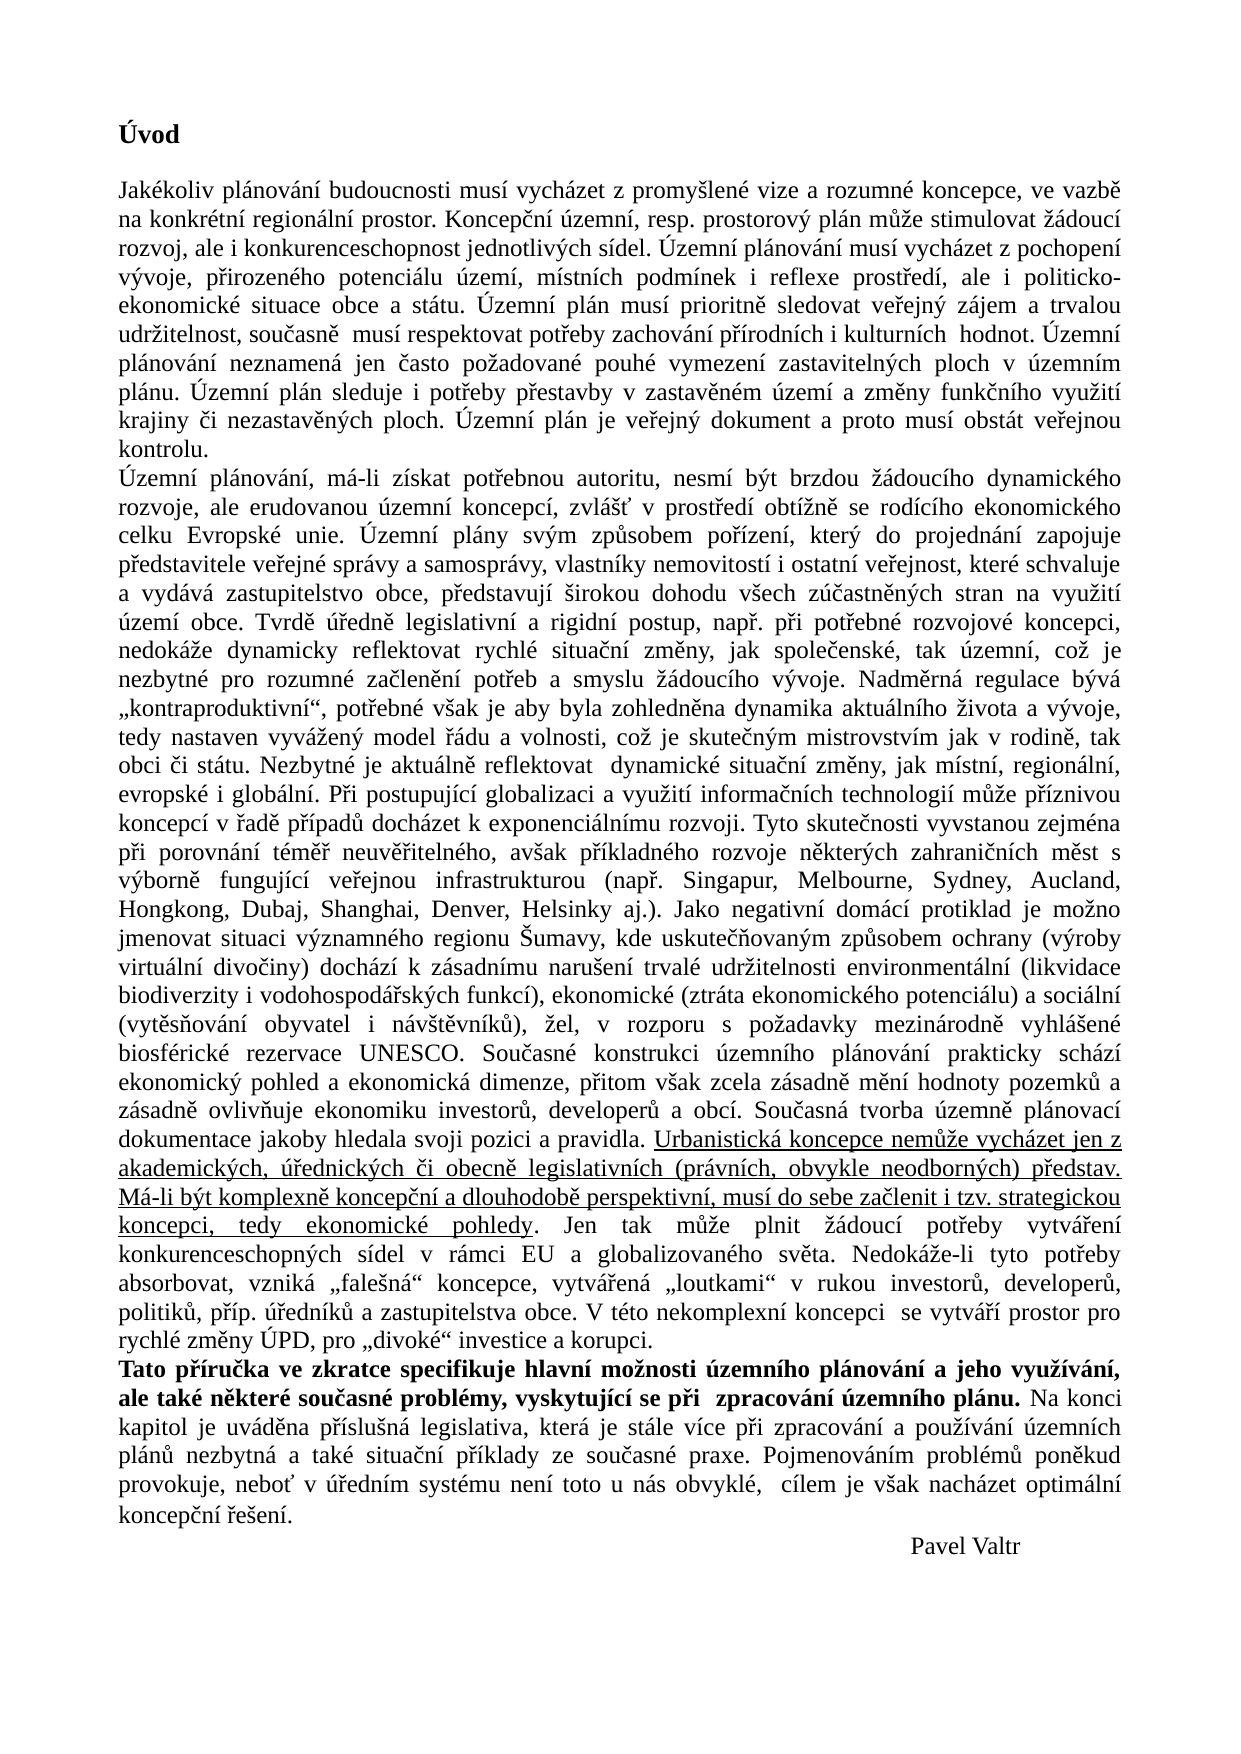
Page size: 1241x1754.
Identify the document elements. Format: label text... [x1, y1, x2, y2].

text Jakékoliv plánování budoucnosti musí vycházet z promyšlené vize a rozumné koncepce, ve vazbě na konkrétní regionální prostor. Koncepční územní, resp. prostorový plán může stimulovat žádoucí rozvoj, ale i konkurenceschopnost jednotlivých sídel. Územní plánování musí vycházet z pochopení vývoje, přirozeného potenciálu území, místních podmínek i reflexe prostředí, ale i politicko-ekonomické situace obce a státu. Územní plán musí prioritně sledovat veřejný zájem a trvalou udržitelnost, současně musí respektovat potřeby zachování přírodních i kulturních hodnot. Územní plánování neznamená jen často požadované pouhé vymezení zastavitelných ploch v územním plánu. Územní plán sleduje i potřeby přestavby v zastavěném území a změny funkčního využití krajiny či nezastavěných ploch. Územní plán je veřejný dokument a proto musí obstát veřejnou kontrolu. [118, 176, 1122, 463]
text Územní plánování, má-li získat potřebnou autoritu, nesmí být brzdou žádoucího dynamického rozvoje, ale erudovanou územní koncepcí, zvlášť v prostředí obtížně se rodícího ekonomického celku Evropské unie. Územní plány svým způsobem pořízení, který do projednání zapojuje představitele veřejné správy a samosprávy, vlastníky nemovitostí i ostatní veřejnost, které schvaluje a vydává zastupitelstvo obce, představují širokou dohodu všech zúčastněných stran na využití území obce. Tvrdě úředně legislativní a rigidní postup, např. při potřebné rozvojové koncepci, nedokáže dynamicky reflektovat rychlé situační změny, jak společenské, tak územní, což je nezbytné pro rozumné začlenění potřeb a smyslu žádoucího vývoje. Nadměrná regulace bývá „kontraproduktivní“, potřebné však je aby byla zohledněna dynamika aktuálního života a vývoje, tedy nastaven vyvážený model řádu a volnosti, což je skutečným mistrovstvím jak v rodině, tak obci či státu. Nezbytné je aktuálně reflektovat dynamické situační změny, jak místní, regionální, evropské i globální. Při postupující globalizaci a využití informačních technologií může příznivou koncepcí v řadě případů docházet k exponenciálnímu rozvoji. Tyto skutečnosti vyvstanou zejména při porovnání téměř neuvěřitelného, avšak příkladného rozvoje některých zahraničních měst s výborně fungující veřejnou infrastrukturou (např. Singapur, Melbourne, Sydney, Aucland, Hongkong, Dubaj, Shanghai, Denver, Helsinky aj.). Jako negativní domácí protiklad je možno jmenovat situaci významného regionu Šumavy, kde uskutečňovaným způsobem ochrany (výroby virtuální divočiny) dochází k zásadnímu narušení trvalé udržitelnosti environmentální (likvidace biodiverzity i vodohospodářských funkcí), ekonomické (ztráta ekonomického potenciálu) a sociální (vytěsňování obyvatel i návštěvníků), žel, v rozporu s požadavky mezinárodně vyhlášené biosférické rezervace UNESCO. Současné konstrukci územního plánování prakticky schází ekonomický pohled a ekonomická dimenze, přitom však zcela zásadně mění hodnoty pozemků a zásadně ovlivňuje ekonomiku investorů, developerů a obcí. Současná tvorba územně plánovací dokumentace jakoby hledala svoji pozici a pravidla. Urbanistická koncepce nemůže vycházet jen z akademických, úřednických či obecně legislativních (právních, obvykle neodborných) představ. [118, 463, 1122, 1178]
text Má-li být komplexně koncepční a dlouhodobě perspektivní, musí do sebe začlenit i tzv. strategickou koncepci, tedy ekonomické pohledy. Jen tak může plnit žádoucí potřeby vytváření konkurenceschopných sídel v rámci EU a globalizovaného světa. Nedokáže-li tyto potřeby absorbovat, vzniká „falešná“ koncepce, vytvářená „loutkami“ v rukou investorů, developerů, politiků, příp. úředníků a zastupitelstva obce. V této nekomplexní koncepci se vytváří prostor pro rychlé změny ÚPD, pro „divoké“ investice a korupci. [118, 1179, 1122, 1354]
text Pavel Valtr [118, 1529, 1122, 1560]
text Úvod [118, 118, 1122, 149]
text Tato příručka ve zkratce specifikuje hlavní možnosti územního plánování a jeho využívání, ale také některé současné problémy, vyskytující se při zpracování územního plánu. Na konci kapitol je uváděna příslušná legislativa, která je stále více při zpracování a používání územních plánů nezbytná a také situační příklady ze současné praxe. Pojmenováním problémů poněkud provokuje, neboť v úředním systému není toto u nás obvyklé, cílem je však nacházet optimální koncepční řešení. [118, 1354, 1122, 1529]
